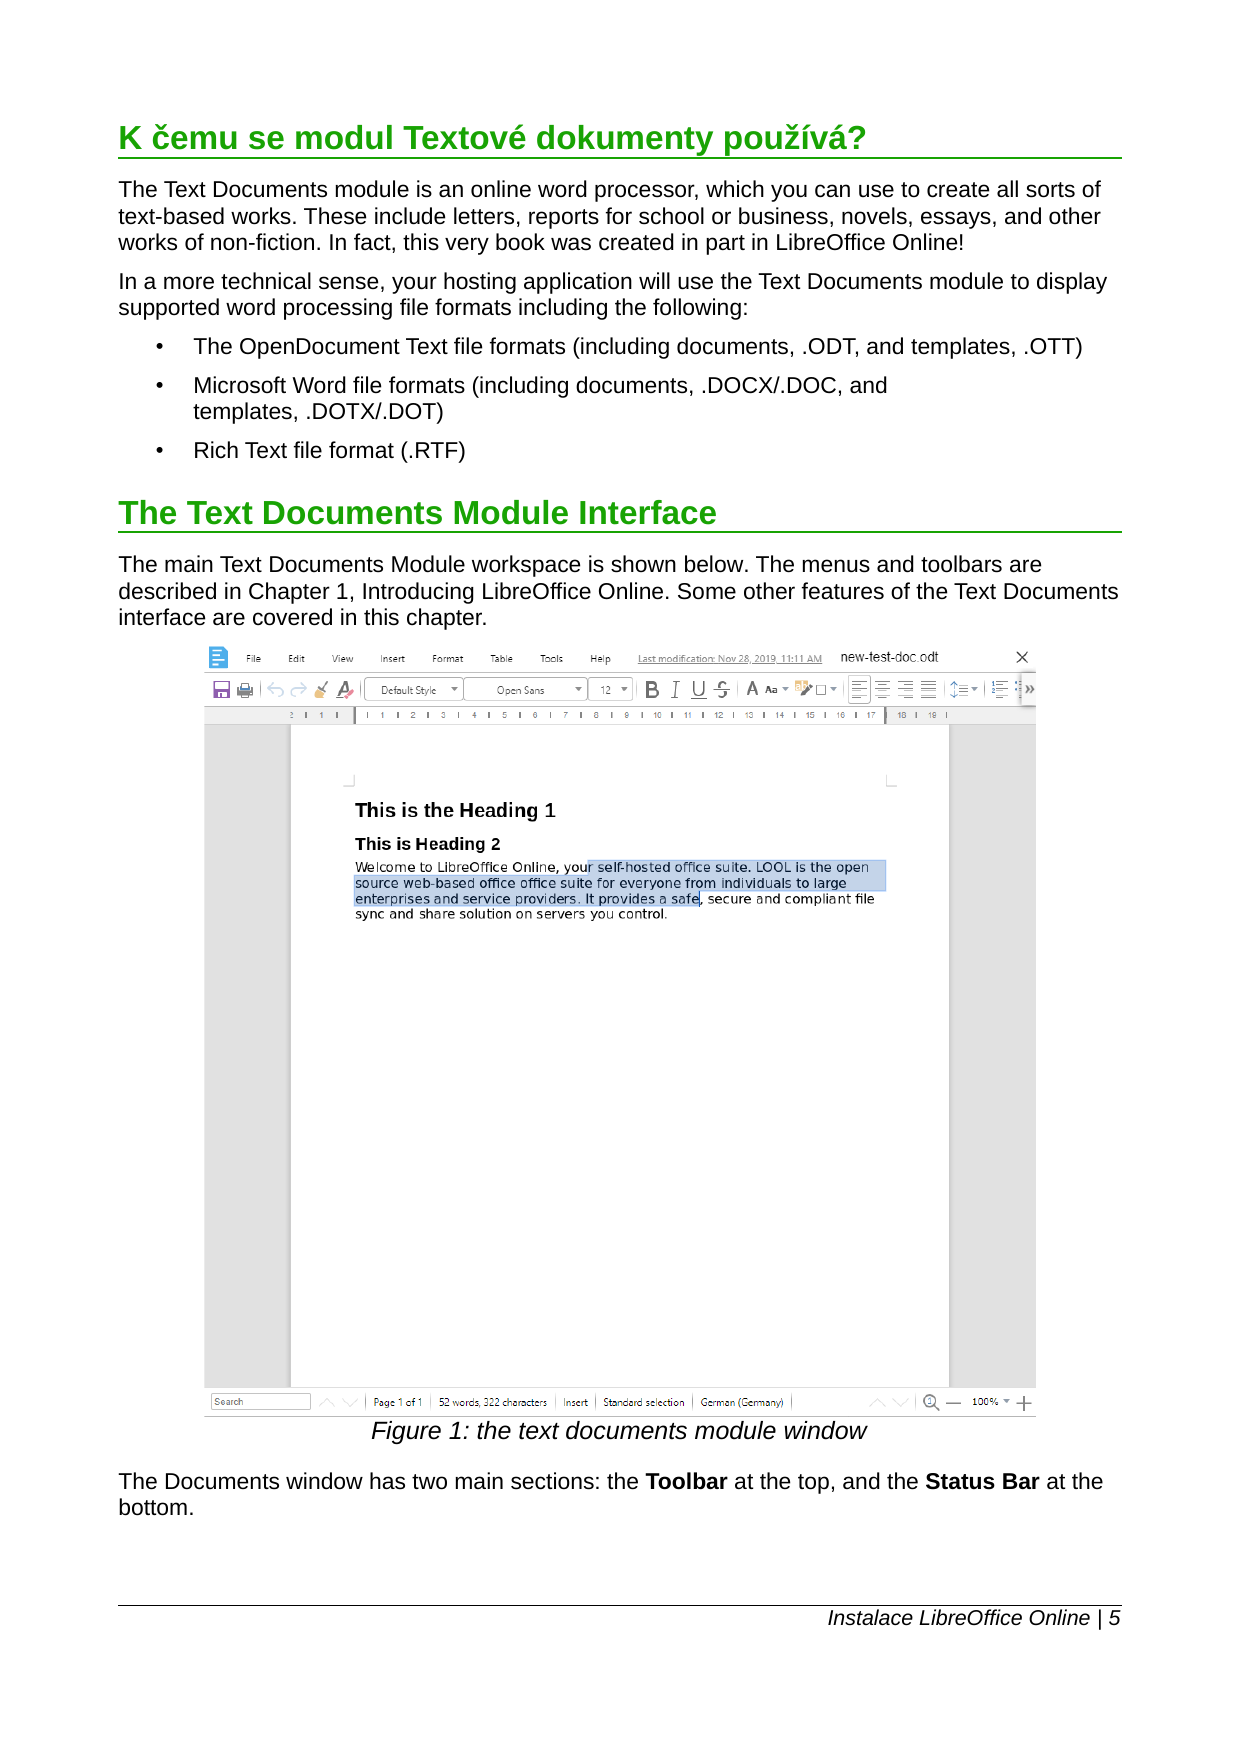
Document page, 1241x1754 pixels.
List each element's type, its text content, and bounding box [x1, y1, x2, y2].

text The Text Documents module is an online word processor, which you can use to create all sorts of text-based works. These include letters, reports for school or business, novels, essays, and other works of non-fiction. In fact, this very book was created in part in LibreOffice Online! [118, 176, 1122, 255]
text The main Text Documents Module workspace is shown below. The menus and toolbars are described in Chapter 1, Introducing LibreOffice Online. Some other features of the Text Documents interface are covered in this chapter. [118, 551, 1122, 630]
list The OpenDocument Text file formats (including documents, .ODT, and templates, .OTT) [156, 333, 1122, 359]
subtitle K čemu se modul Textové dokumenty používá? [118, 118, 1122, 157]
text In a more technical sense, your hosting application will use the Text Documents module to display supported word processing file formats including the following: [118, 268, 1122, 321]
list Microsoft Word file formats (including documents, .DOCX/.DOC, and templates, .DOTX/.DOT) [156, 372, 1122, 425]
picture [204, 642, 1036, 1417]
subtitle The Text Documents Module Interface [118, 493, 1122, 531]
text The Documents window has two main sections: the Toolbar at the top, and the Status Bar at the bottom. [118, 1468, 1122, 1520]
list Rich Text file format (.RTF) [156, 437, 1122, 463]
text Figure 1: the text documents module window [142, 1417, 1098, 1445]
